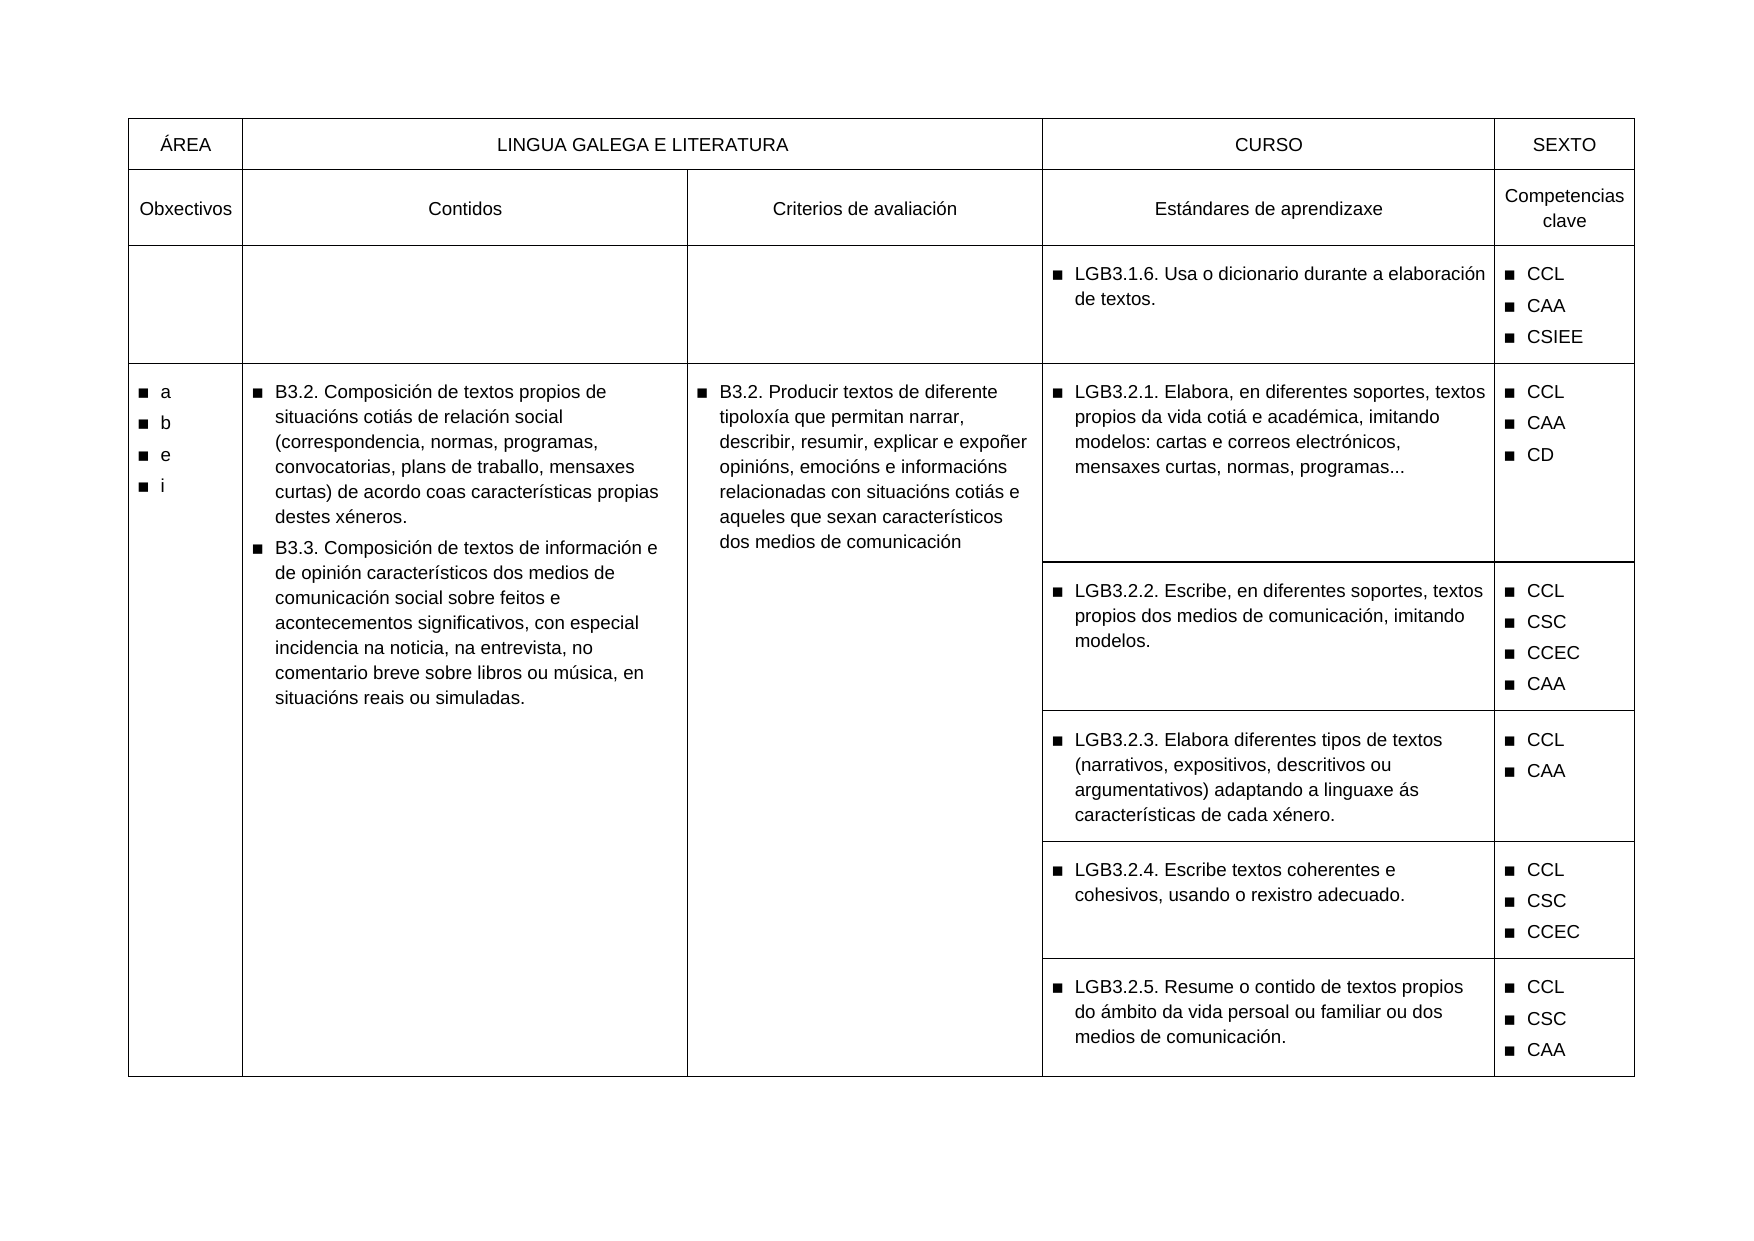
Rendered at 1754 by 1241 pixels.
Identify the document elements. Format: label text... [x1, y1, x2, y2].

table_cell CCL CSC CAA [1495, 959, 1634, 1076]
table_header CURSO [1043, 119, 1494, 169]
table_cell [243, 246, 687, 363]
table_cell [688, 246, 1042, 363]
table_cell LGB3.2.2. Escribe, en diferentes soportes, textos propios dos medios de comunicación, imitando modelos. [1043, 563, 1494, 710]
table_cell CCL CSC CCEC [1495, 842, 1634, 958]
table_cell Competencias clave [1495, 170, 1634, 245]
table_cell CCL CAA CD [1495, 364, 1634, 561]
table_cell [129, 246, 242, 363]
table_cell LGB3.2.3. Elabora diferentes tipos de textos (narrativos, expositivos, descritivos ou argumentativos) adaptando a linguaxe ás características de cada xénero. [1043, 711, 1494, 841]
table_cell LGB3.2.1. Elabora, en diferentes soportes, textos propios da vida cotiá e académica, imitando modelos: cartas e correos electrónicos, mensaxes curtas, normas, programas... [1043, 364, 1494, 561]
table_cell LGB3.2.4. Escribe textos coherentes e cohesivos, usando o rexistro adecuado. [1043, 842, 1494, 958]
table_cell B3.2. Producir textos de diferente tipoloxía que permitan narrar, describir, resumir, explicar e expoñer opinións, emocións e informacións relacionadas con situacións cotiás e aqueles que sexan característicos dos medios de comunicación [688, 364, 1042, 1076]
table_header ÁREA [129, 119, 242, 169]
table_cell B3.2. Composición de textos propios de situacións cotiás de relación social (correspondencia, normas, programas, convocatorias, plans de traballo, mensaxes curtas) de acordo coas características propias destes xéneros. B3.3. Composición de textos de información e de opinión característicos dos medios de comunicación social sobre feitos e acontecementos significativos, con especial incidencia na noticia, na entrevista, no comentario breve sobre libros ou música, en situacións reais ou simuladas. [243, 364, 687, 1076]
table_cell a b e i [129, 364, 242, 1076]
table_cell LGB3.2.5. Resume o contido de textos propios do ámbito da vida persoal ou familiar ou dos medios de comunicación. [1043, 959, 1494, 1076]
table_cell Criterios de avaliación [688, 170, 1042, 245]
table_header SEXTO [1495, 119, 1634, 169]
table_cell Contidos [243, 170, 687, 245]
table_cell Estándares de aprendizaxe [1043, 170, 1494, 245]
table_cell CCL CSC CCEC CAA [1495, 563, 1634, 710]
table_header LINGUA GALEGA E LITERATURA [243, 119, 1042, 169]
table_cell CCL CAA CSIEE [1495, 246, 1634, 363]
table_cell CCL CAA [1495, 711, 1634, 841]
table_cell Obxectivos [129, 170, 242, 245]
table_cell LGB3.1.6. Usa o dicionario durante a elaboración de textos. [1043, 246, 1494, 363]
